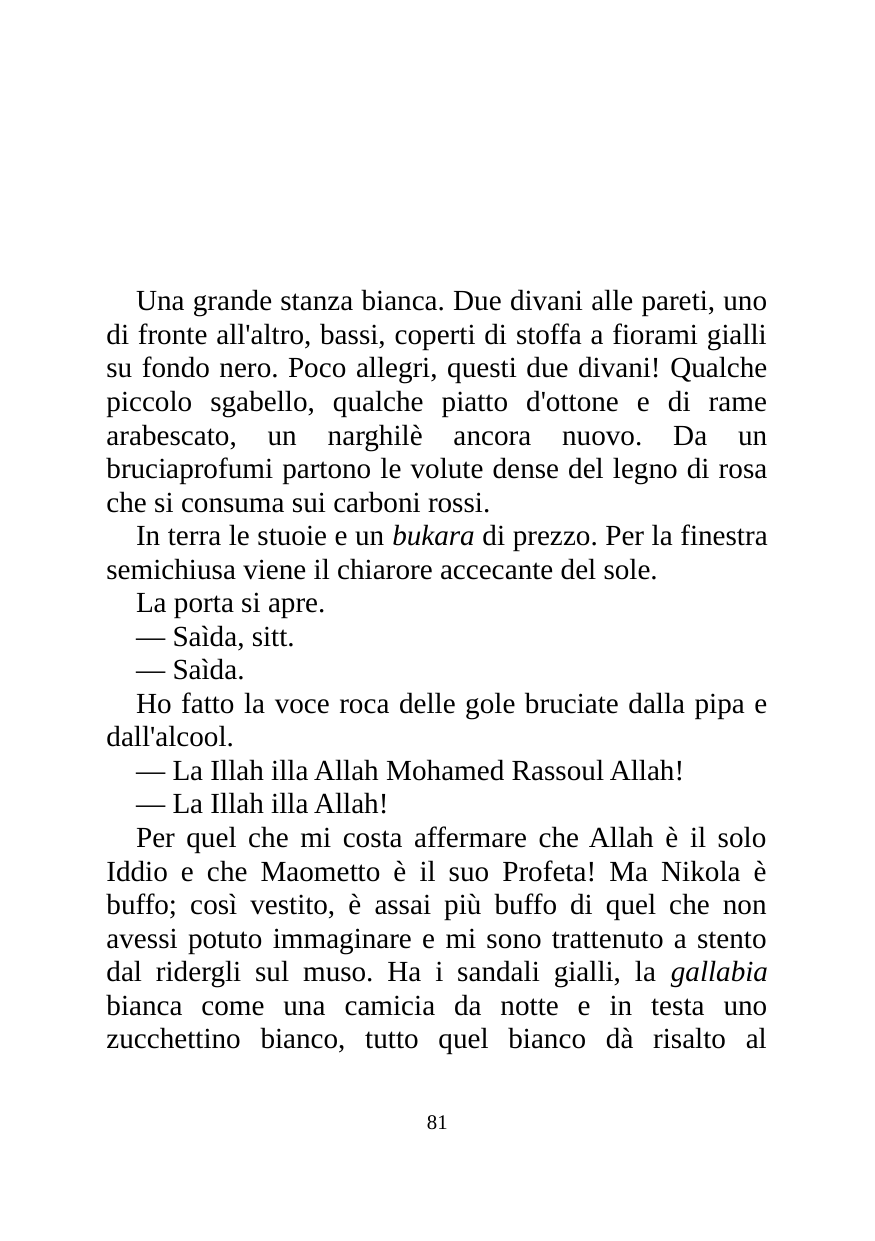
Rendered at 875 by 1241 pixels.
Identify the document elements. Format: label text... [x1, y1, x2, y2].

text — Saìda. [106, 652, 768, 686]
text — La Illah illa Allah Mohamed Rassoul Allah! [106, 753, 768, 787]
text — Saìda, sitt. [106, 619, 768, 652]
text Ho fatto la voce roca delle gole bruciate dalla pipa e dall'alcool. [106, 686, 768, 753]
text La porta si apre. [106, 585, 768, 619]
text Una grande stanza bianca. Due divani alle pareti, uno di fronte all'altro, bassi, coperti di stoffa a fiorami gialli su fondo nero. Poco allegri, questi due divani! Qualche piccolo sgabello, qualche piatto d'ottone e di rame arabescato, un narghilè ancora nuovo. Da un bruciaprofumi partono le volute dense del legno di rosa che si consuma sui carboni rossi. [106, 283, 768, 518]
text — La Illah illa Allah! [106, 787, 768, 820]
text Per quel che mi costa affermare che Allah è il solo Iddio e che Maometto è il suo Profeta! Ma Nikola è buffo; così vestito, è assai più buffo di quel che non avessi potuto immaginare e mi sono trattenuto a stento dal ridergli sul muso. Ha i sandali gialli, la gallabia bianca come una camicia da notte e in testa uno zucchettino bianco, tutto quel bianco dà risalto al [106, 820, 768, 1055]
text In terra le stuoie e un bukara di prezzo. Per la finestra semichiusa viene il chiarore accecante del sole. [106, 518, 768, 585]
